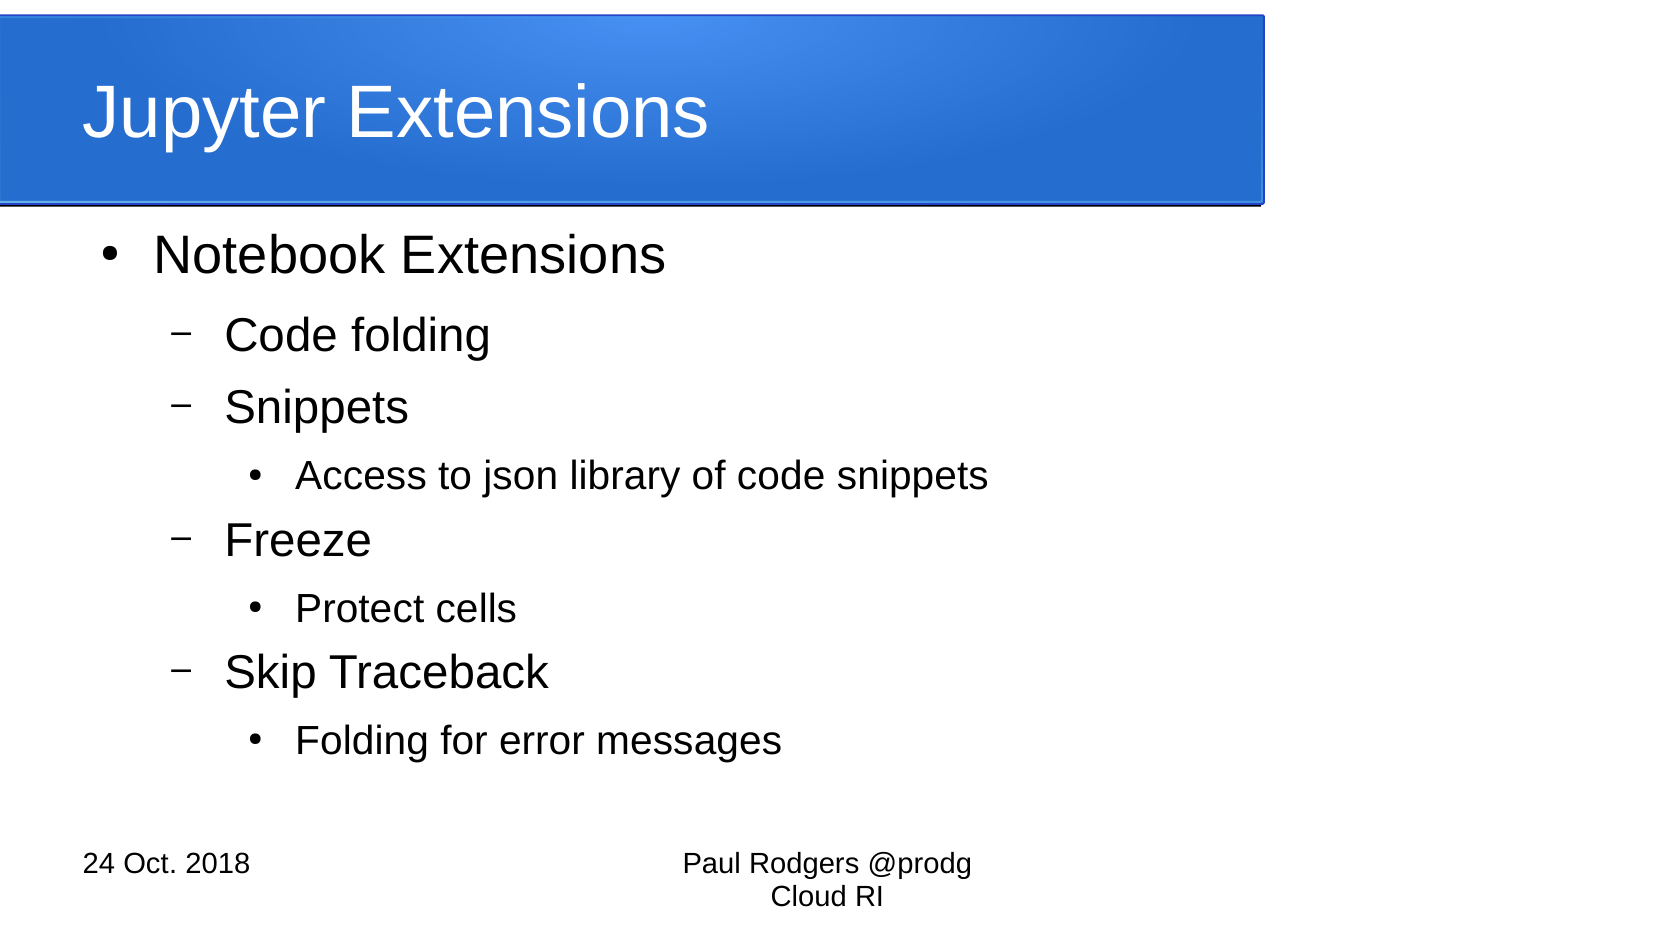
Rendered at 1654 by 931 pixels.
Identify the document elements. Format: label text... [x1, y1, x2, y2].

title Jupyter Extensions [82, 35, 1235, 189]
list Notebook Extensions Code folding Snippets Access to json library of code snippets Freeze Protect cells Skip Traceback Folding for error messages [82, 224, 1571, 764]
